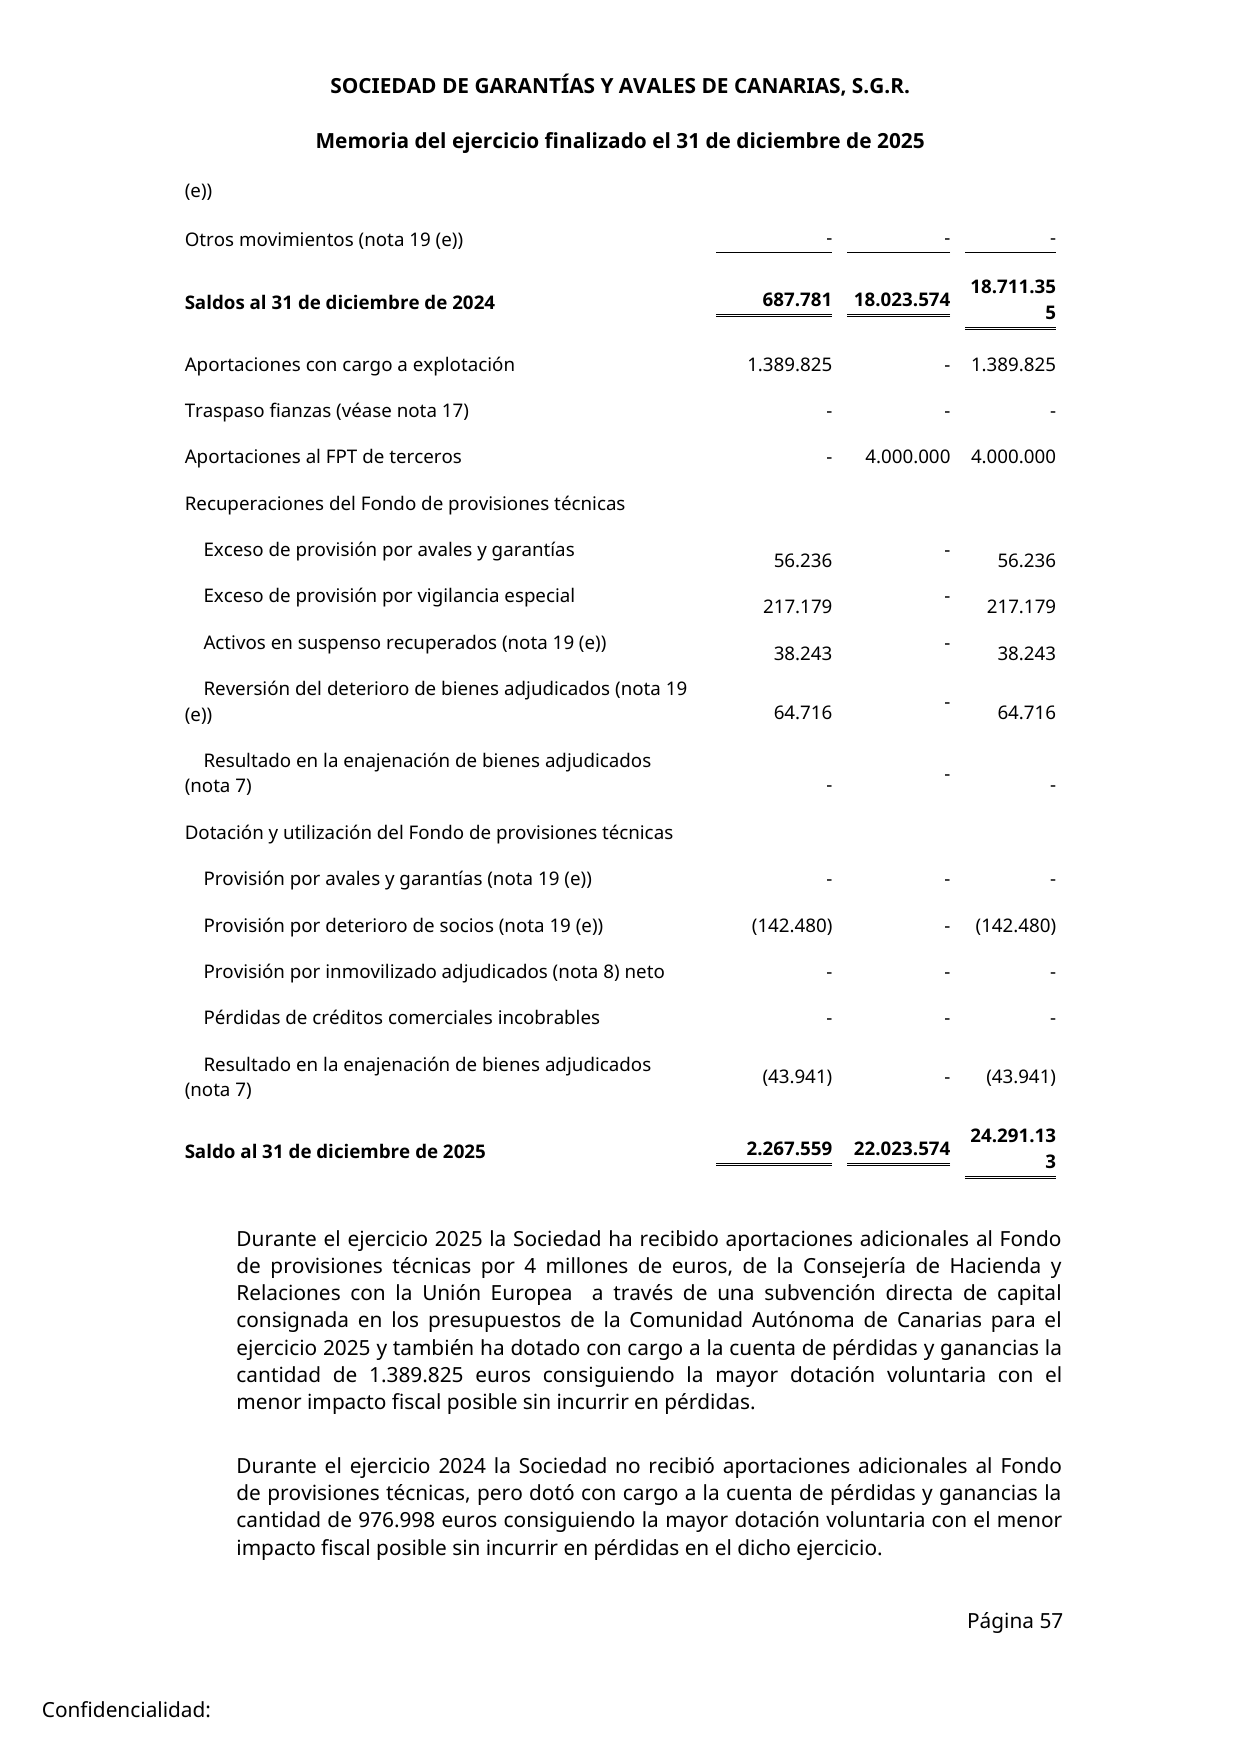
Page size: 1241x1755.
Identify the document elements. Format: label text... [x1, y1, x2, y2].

table_cell Saldos al 31 de diciembre de 2024 [177, 274, 708, 351]
table_cell [708, 819, 839, 866]
table_cell - [958, 397, 1063, 444]
table_cell 217.179 [958, 583, 1063, 629]
table_cell - [708, 958, 839, 1004]
table_cell [708, 177, 839, 224]
table_cell [708, 490, 839, 536]
table_cell 64.716 [958, 675, 1063, 747]
table_cell Resultado en la enajenación de bienes adjudicados (nota 7) [177, 1051, 708, 1123]
table_cell 38.243 [708, 629, 839, 675]
table_cell - [958, 747, 1063, 819]
table_cell - [839, 536, 957, 583]
table_cell 2.267.559 [708, 1123, 839, 1200]
table_cell 24.291.133 [958, 1123, 1063, 1200]
table_cell 1.389.825 [708, 351, 839, 397]
table_cell Activos en suspenso recuperados (nota 19 (e)) [177, 629, 708, 675]
table_cell Aportaciones al FPT de terceros [177, 444, 708, 490]
table_cell 56.236 [708, 536, 839, 583]
table_cell - [708, 224, 839, 274]
table_cell (43.941) [708, 1051, 839, 1123]
table_cell (142.480) [708, 912, 839, 958]
table_cell [839, 490, 957, 536]
table_cell Provisión por inmovilizado adjudicados (nota 8) neto [177, 958, 708, 1004]
table_cell - [839, 1005, 957, 1051]
table_cell - [839, 351, 957, 397]
table_cell Otros movimientos (nota 19 (e)) [177, 224, 708, 274]
table_cell - [839, 912, 957, 958]
table_cell Exceso de provisión por avales y garantías [177, 536, 708, 583]
table_cell - [839, 958, 957, 1004]
table_cell - [958, 866, 1063, 912]
table_cell Provisión por avales y garantías (nota 19 (e)) [177, 866, 708, 912]
table_cell 56.236 [958, 536, 1063, 583]
table_cell - [839, 397, 957, 444]
text Durante el ejercicio 2024 la Sociedad no recibió aportaciones adicionales al Fondo de provisiones técnicas, pero dotó con cargo a la cuenta de pérdidas y ganancias la cantidad de 976.998 euros consiguiendo la mayor dotación voluntaria con el menor impacto fiscal posible sin incurrir en pérdidas en el dicho ejercicio. [236, 1452, 1063, 1560]
table_cell - [839, 629, 957, 675]
table_cell Resultado en la enajenación de bienes adjudicados (nota 7) [177, 747, 708, 819]
table_cell 217.179 [708, 583, 839, 629]
table_cell Provisión por deterioro de socios (nota 19 (e)) [177, 912, 708, 958]
table_cell - [958, 958, 1063, 1004]
table_cell Traspaso fianzas (véase nota 17) [177, 397, 708, 444]
table_cell 687.781 [708, 274, 839, 351]
table_cell 22.023.574 [839, 1123, 957, 1200]
table_cell Recuperaciones del Fondo de provisiones técnicas [177, 490, 708, 536]
table_cell 1.389.825 [958, 351, 1063, 397]
table_cell - [839, 747, 957, 819]
table_cell 4.000.000 [958, 444, 1063, 490]
table_cell Aportaciones con cargo a explotación [177, 351, 708, 397]
table_cell [958, 819, 1063, 866]
table_cell (e)) [177, 177, 708, 224]
table_cell 18.711.355 [958, 274, 1063, 351]
table_cell - [958, 224, 1063, 274]
table_cell - [839, 675, 957, 747]
table_cell (43.941) [958, 1051, 1063, 1123]
table_cell - [839, 177, 957, 224]
table_cell 64.716 [708, 675, 839, 747]
table_cell 18.023.574 [839, 274, 957, 351]
table_cell - [839, 224, 957, 274]
table_cell - [708, 866, 839, 912]
table_cell Saldo al 31 de diciembre de 2025 [177, 1123, 708, 1200]
table_cell [958, 490, 1063, 536]
table_cell [958, 177, 1063, 224]
table_cell (142.480) [958, 912, 1063, 958]
table_cell - [839, 1051, 957, 1123]
table_cell Dotación y utilización del Fondo de provisiones técnicas [177, 819, 708, 866]
table_cell - [708, 1005, 839, 1051]
table_cell - [708, 747, 839, 819]
table_cell - [958, 1005, 1063, 1051]
table_cell - [839, 583, 957, 629]
table_cell [839, 819, 957, 866]
table_cell Pérdidas de créditos comerciales incobrables [177, 1005, 708, 1051]
table_cell - [708, 444, 839, 490]
table_cell - [839, 866, 957, 912]
text Durante el ejercicio 2025 la Sociedad ha recibido aportaciones adicionales al Fondo de provisiones técnicas por 4 millones de euros, de la Consejería de Hacienda y Relaciones con la Unión Europea a través de una subvención directa de capital consignada en los presupuestos de la Comunidad Autónoma de Canarias para el ejercicio 2025 y también ha dotado con cargo a la cuenta de pérdidas y ganancias la cantidad de 1.389.825 euros consiguiendo la mayor dotación voluntaria con el menor impacto fiscal posible sin incurrir en pérdidas. [236, 1225, 1063, 1414]
table_cell Exceso de provisión por vigilancia especial [177, 583, 708, 629]
table_cell Reversión del deterioro de bienes adjudicados (nota 19 (e)) [177, 675, 708, 747]
table_cell - [708, 397, 839, 444]
table_cell 4.000.000 [839, 444, 957, 490]
table_cell 38.243 [958, 629, 1063, 675]
